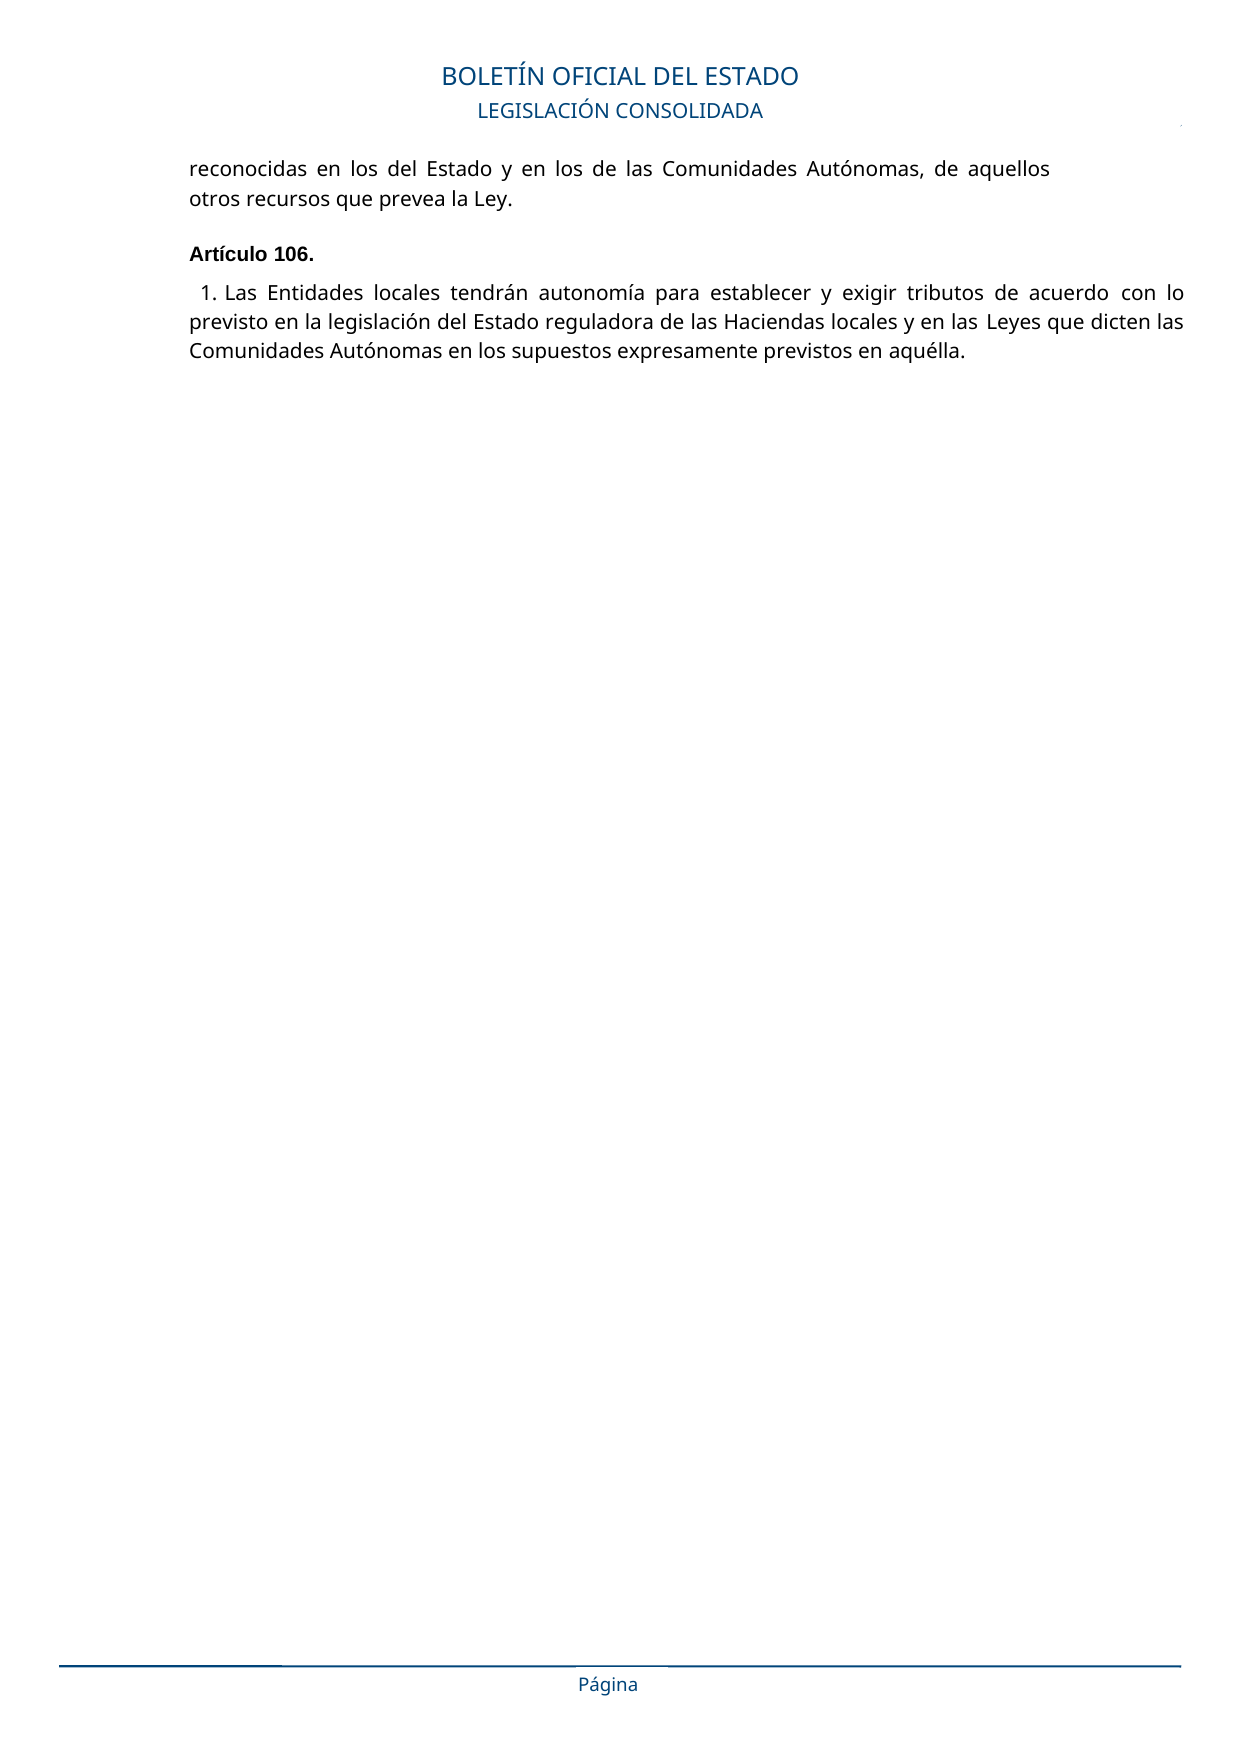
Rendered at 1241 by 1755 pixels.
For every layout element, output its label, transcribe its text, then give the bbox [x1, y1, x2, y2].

list Las Entidades locales tendrán autonomía para establecer y exigir tributos de acuerdo con lo previsto en la legislación del Estado reguladora de las Haciendas locales y en las Leyes que dicten las Comunidades Autónomas en los supuestos expresamente previstos en aquélla. [164, 278, 1184, 365]
list reconocidas en los del Estado y en los de las Comunidades Autónomas, de aquellos otros recursos que prevea la Ley. [164, 154, 1052, 212]
subtitle Artículo 106. [189, 242, 1184, 266]
